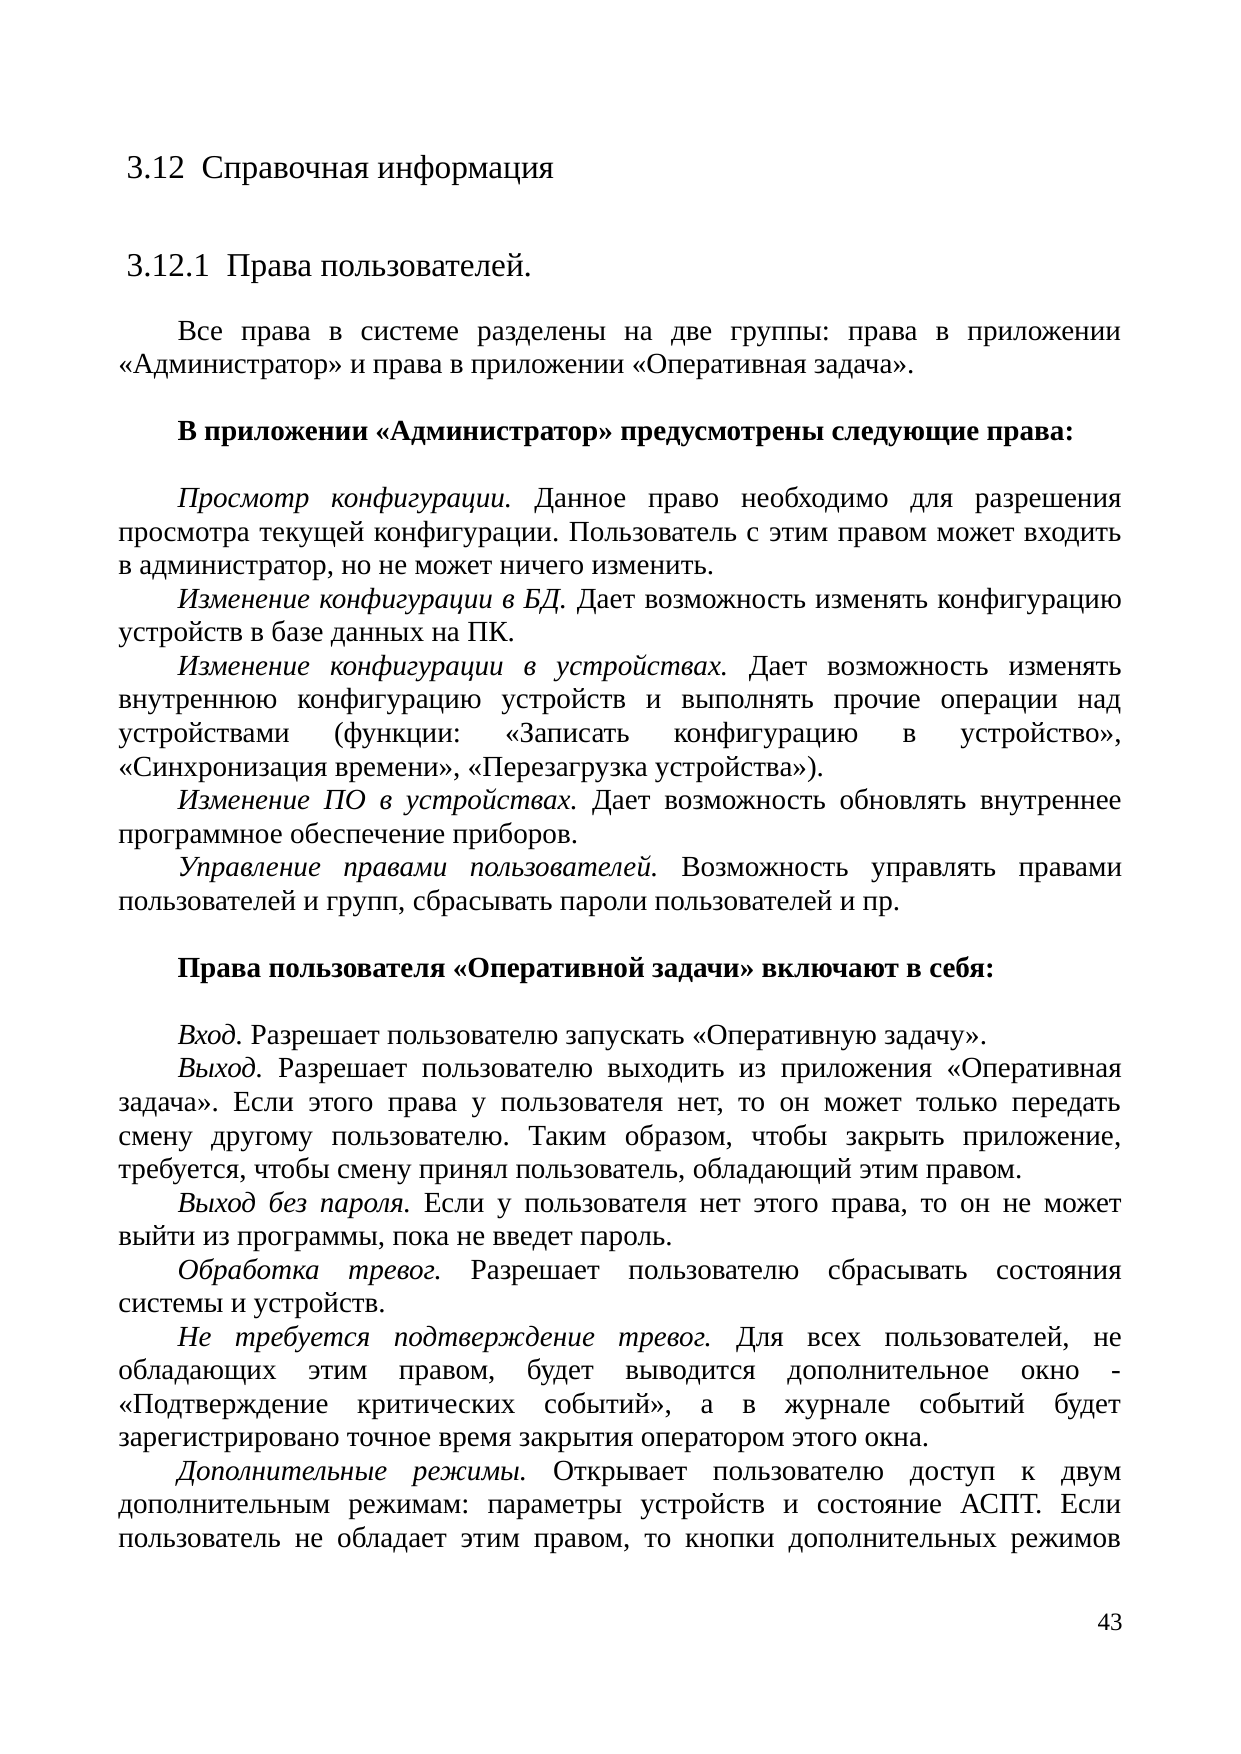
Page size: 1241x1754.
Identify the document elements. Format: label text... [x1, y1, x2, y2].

text Права пользователя «Оперативной задачи» включают в себя: [118, 950, 1122, 983]
text Выход без пароля. Если у пользователя нет этого права, то он не может выйти из программы, пока не введет пароль. [118, 1185, 1122, 1252]
text Обработка тревог. Разрешает пользователю сбрасывать состояния системы и устройств. [118, 1252, 1122, 1319]
text Выход. Разрешает пользователю выходить из приложения «Оперативная задача». Если этого права у пользователя нет, то он может только передать смену другому пользователю. Таким образом, чтобы закрыть приложение, требуется, чтобы смену принял пользователь, обладающий этим правом. [118, 1051, 1122, 1185]
text В приложении «Администратор» предусмотрены следующие права: [118, 413, 1122, 447]
text Просмотр конфигурации. Данное право необходимо для разрешения просмотра текущей конфигурации. Пользователь с этим правом может входить в администратор, но не может ничего изменить. [118, 480, 1122, 581]
text Управление правами пользователей. Возможность управлять правами пользователей и групп, сбрасывать пароли пользователей и пр. [118, 849, 1122, 916]
text Изменение конфигурации в устройствах. Дает возможность изменять внутреннюю конфигурацию устройств и выполнять прочие операции над устройствами (функции: «Записать конфигурацию в устройство», «Синхронизация времени», «Перезагрузка устройства»). [118, 648, 1122, 782]
text Все права в системе разделены на две группы: права в приложении «Администратор» и права в приложении «Оперативная задача». [118, 313, 1122, 380]
text Дополнительные режимы. Открывает пользователю доступ к двум дополнительным режимам: параметры устройств и состояние АСПТ. Если пользователь не обладает этим правом, то кнопки дополнительных режимов [118, 1453, 1122, 1554]
text Вход. Разрешает пользователю запускать «Оперативную задачу». [118, 1017, 1122, 1051]
text Изменение конфигурации в БД. Дает возможность изменять конфигурацию устройств в базе данных на ПК. [118, 581, 1122, 648]
subtitle Справочная информация [118, 148, 1122, 186]
text Изменение ПО в устройствах. Дает возможность обновлять внутреннее программное обеспечение приборов. [118, 782, 1122, 849]
subtitle Права пользователей. [118, 245, 1122, 283]
text Не требуется подтверждение тревог. Для всех пользователей, не обладающих этим правом, будет выводится дополнительное окно - «Подтверждение критических событий», а в журнале событий будет зарегистрировано точное время закрытия оператором этого окна. [118, 1319, 1122, 1453]
